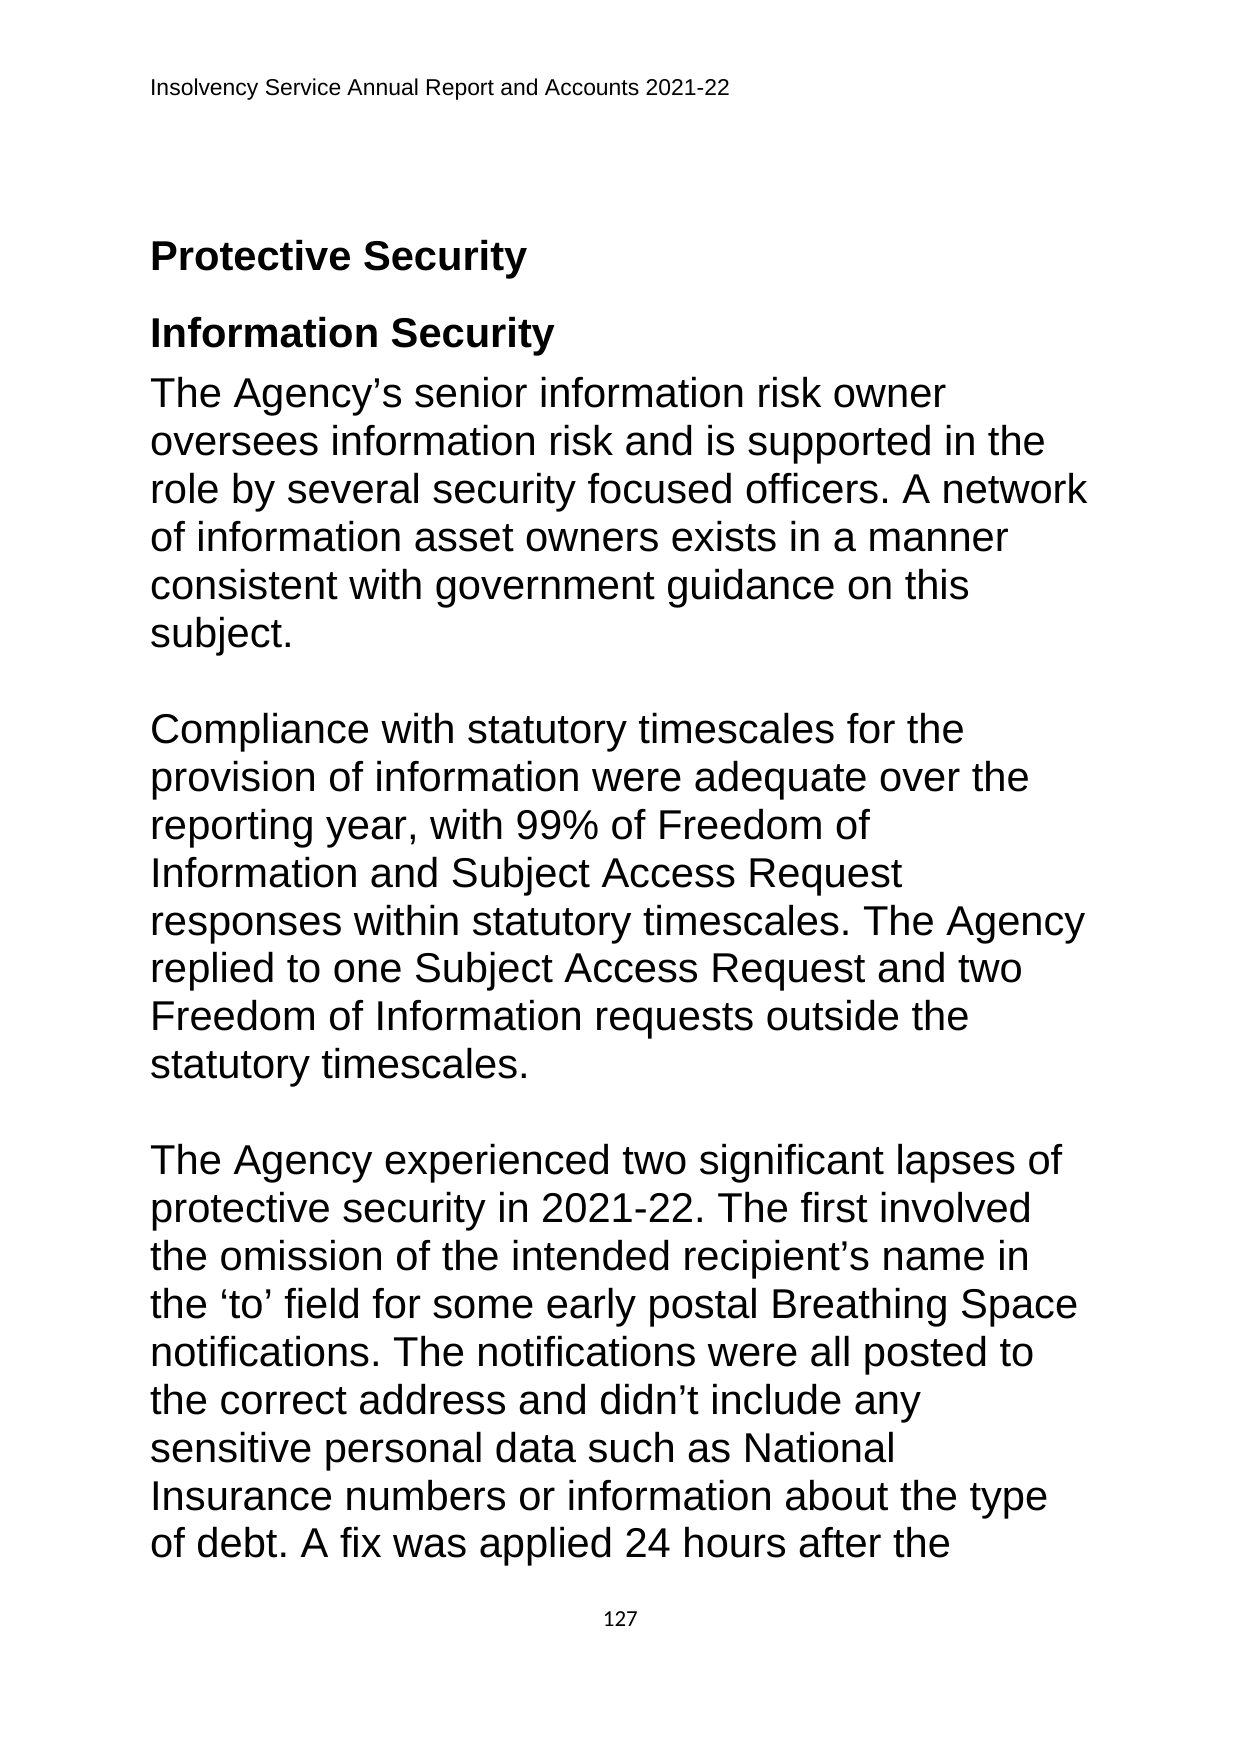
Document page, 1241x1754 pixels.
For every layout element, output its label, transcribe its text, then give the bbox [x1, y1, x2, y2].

subtitle Protective Security [150, 231, 1090, 279]
text The Agency’s senior information risk owner oversees information risk and is supported in the role by several security focused officers. A network of information asset owners exists in a manner consistent with government guidance on this subject. [150, 369, 1090, 656]
text Compliance with statutory timescales for the provision of information were adequate over the reporting year, with 99% of Freedom of Information and Subject Access Request responses within statutory timescales. The Agency replied to one Subject Access Request and two Freedom of Information requests outside the statutory timescales. [150, 704, 1090, 1087]
subtitle Information Security [150, 308, 1090, 356]
text The Agency experienced two significant lapses of protective security in 2021-22. The first involved the omission of the intended recipient’s name in the ‘to’ field for some early postal Breathing Space notifications. The notifications were all posted to the correct address and didn’t include any sensitive personal data such as National Insurance numbers or information about the type of debt. A fix was applied 24 hours after the [150, 1135, 1090, 1567]
